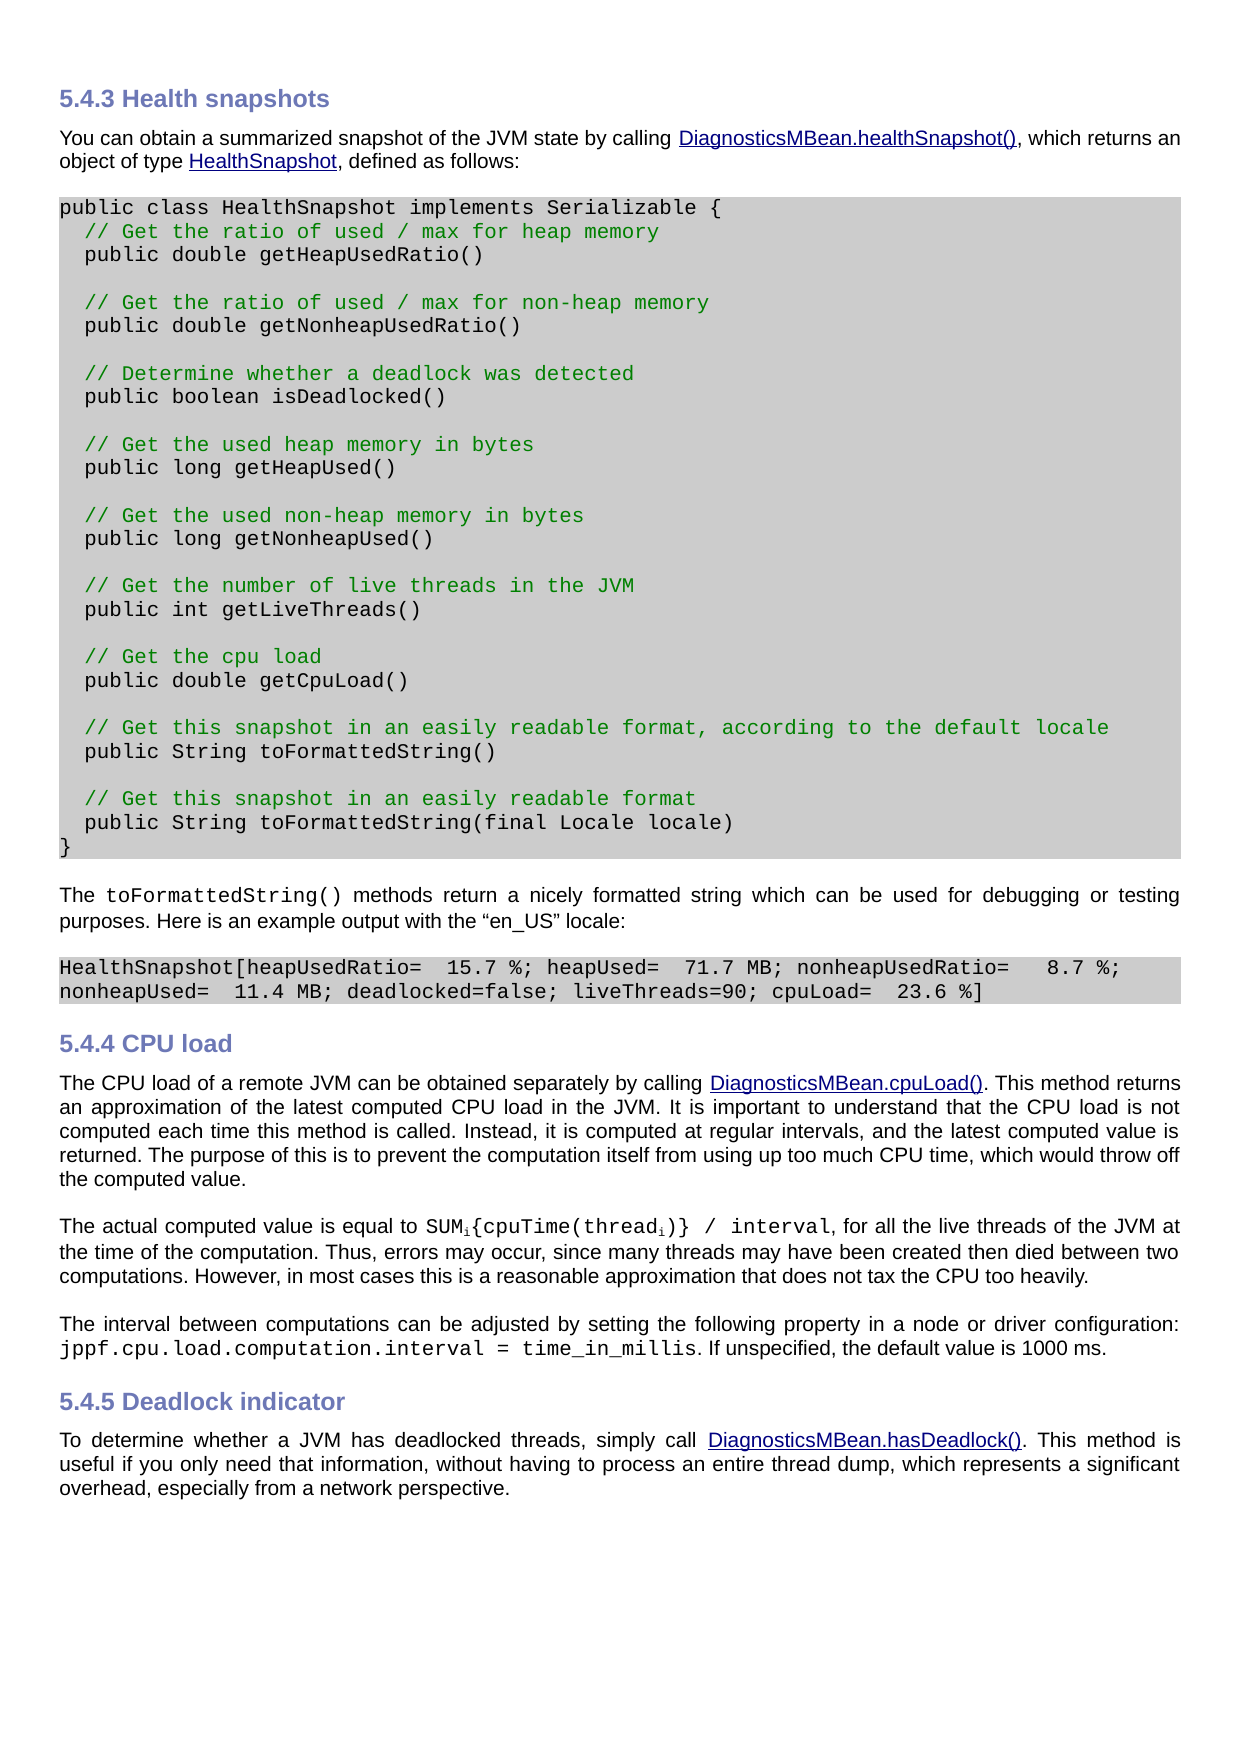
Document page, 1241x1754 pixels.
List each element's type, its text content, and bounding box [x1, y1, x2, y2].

text The CPU load of a remote JVM can be obtained separately by calling DiagnosticsMBean.cpuLoad(). This method returns an approximation of the latest computed CPU load in the JVM. It is important to understand that the CPU load is not computed each time this method is called. Instead, it is computed at regular intervals, and the latest computed value is returned. The purpose of this is to prevent the computation itself from using up too much CPU time, which would throw off the computed value. [59, 1071, 1181, 1190]
text public boolean isDeadlocked() [59, 386, 1181, 410]
text public double getHeapUsedRatio() [59, 244, 1181, 268]
text The interval between computations can be adjusted by setting the following property in a node or driver configuration: jppf.cpu.load.computation.interval = time_in_millis. If unspecified, the default value is 1000 ms. [59, 1312, 1181, 1362]
text The toFormattedString() methods return a nicely formatted string which can be used for debugging or testing purposes. Here is an example output with the “en_US” locale: [59, 883, 1181, 933]
text public int getLiveThreads() [59, 599, 1181, 623]
text public double getNonheapUsedRatio() [59, 315, 1181, 339]
text // Get the used non-heap memory in bytes [59, 504, 1181, 528]
text // Get the number of live threads in the JVM [59, 576, 1181, 599]
subtitle Health snapshots [59, 84, 1181, 113]
text public long getHeapUsed() [59, 457, 1181, 481]
text You can obtain a summarized snapshot of the JVM state by calling DiagnosticsMBean.healthSnapshot(), which returns an object of type HealthSnapshot, defined as follows: [59, 125, 1181, 173]
subtitle CPU load [59, 1029, 1181, 1058]
text // Determine whether a deadlock was detected [59, 363, 1181, 386]
text // Get this snapshot in an easily readable format [59, 788, 1181, 812]
subtitle Deadlock indicator [59, 1387, 1181, 1416]
text // Get the ratio of used / max for heap memory [59, 221, 1181, 244]
text public class HealthSnapshot implements Serializable { [59, 197, 1181, 221]
text // Get this snapshot in an easily readable format, according to the default locale [59, 717, 1181, 741]
text public String toFormattedString(final Locale locale) [59, 812, 1181, 836]
text public long getNonheapUsed() [59, 528, 1181, 552]
text // Get the cpu load [59, 646, 1181, 670]
text nonheapUsed= 11.4 MB; deadlocked=false; liveThreads=90; cpuLoad= 23.6 %] [59, 981, 1181, 1004]
text // Get the used heap memory in bytes [59, 434, 1181, 457]
text // Get the ratio of used / max for non-heap memory [59, 292, 1181, 315]
text public String toFormattedString() [59, 741, 1181, 765]
text The actual computed value is equal to SUMi{cpuTime(threadi)} / interval, for all the live threads of the JVM at the time of the computation. Thus, errors may occur, since many threads may have been created then died between two computations. However, in most cases this is a reasonable approximation that does not tax the CPU too heavily. [59, 1214, 1181, 1288]
text HealthSnapshot[heapUsedRatio= 15.7 %; heapUsed= 71.7 MB; nonheapUsedRatio= 8.7 %; [59, 957, 1181, 981]
text To determine whether a JVM has deadlocked threads, simply call DiagnosticsMBean.hasDeadlock(). This method is useful if you only need that information, without having to process an entire thread dump, which represents a significant overhead, especially from a network perspective. [59, 1428, 1181, 1500]
text public double getCpuLoad() [59, 670, 1181, 694]
text } [59, 836, 1181, 859]
